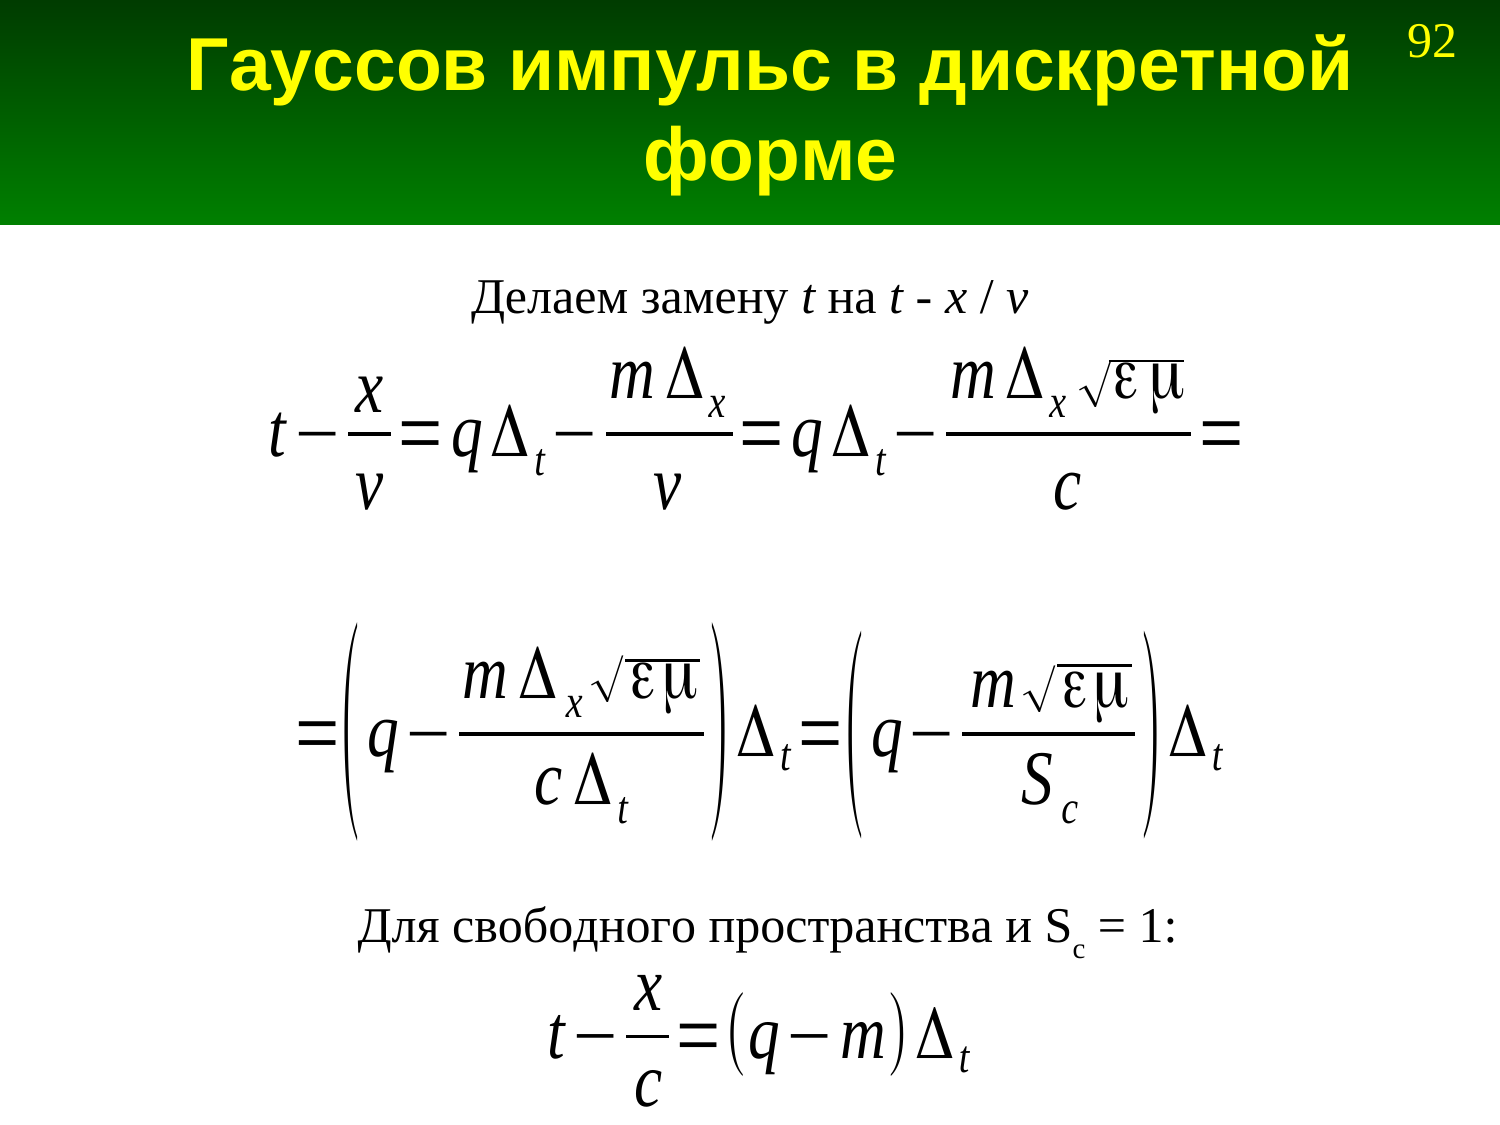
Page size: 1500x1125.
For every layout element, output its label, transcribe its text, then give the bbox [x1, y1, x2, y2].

text_box Для свободного пространства и Sc = 1: [342, 884, 1193, 972]
text_box Делаем замену t на t - x / v [456, 255, 1044, 330]
title Гауссов импульс в дискретной форме [100, 7, 1441, 204]
chart [252, 330, 1262, 846]
chart [531, 972, 987, 1125]
